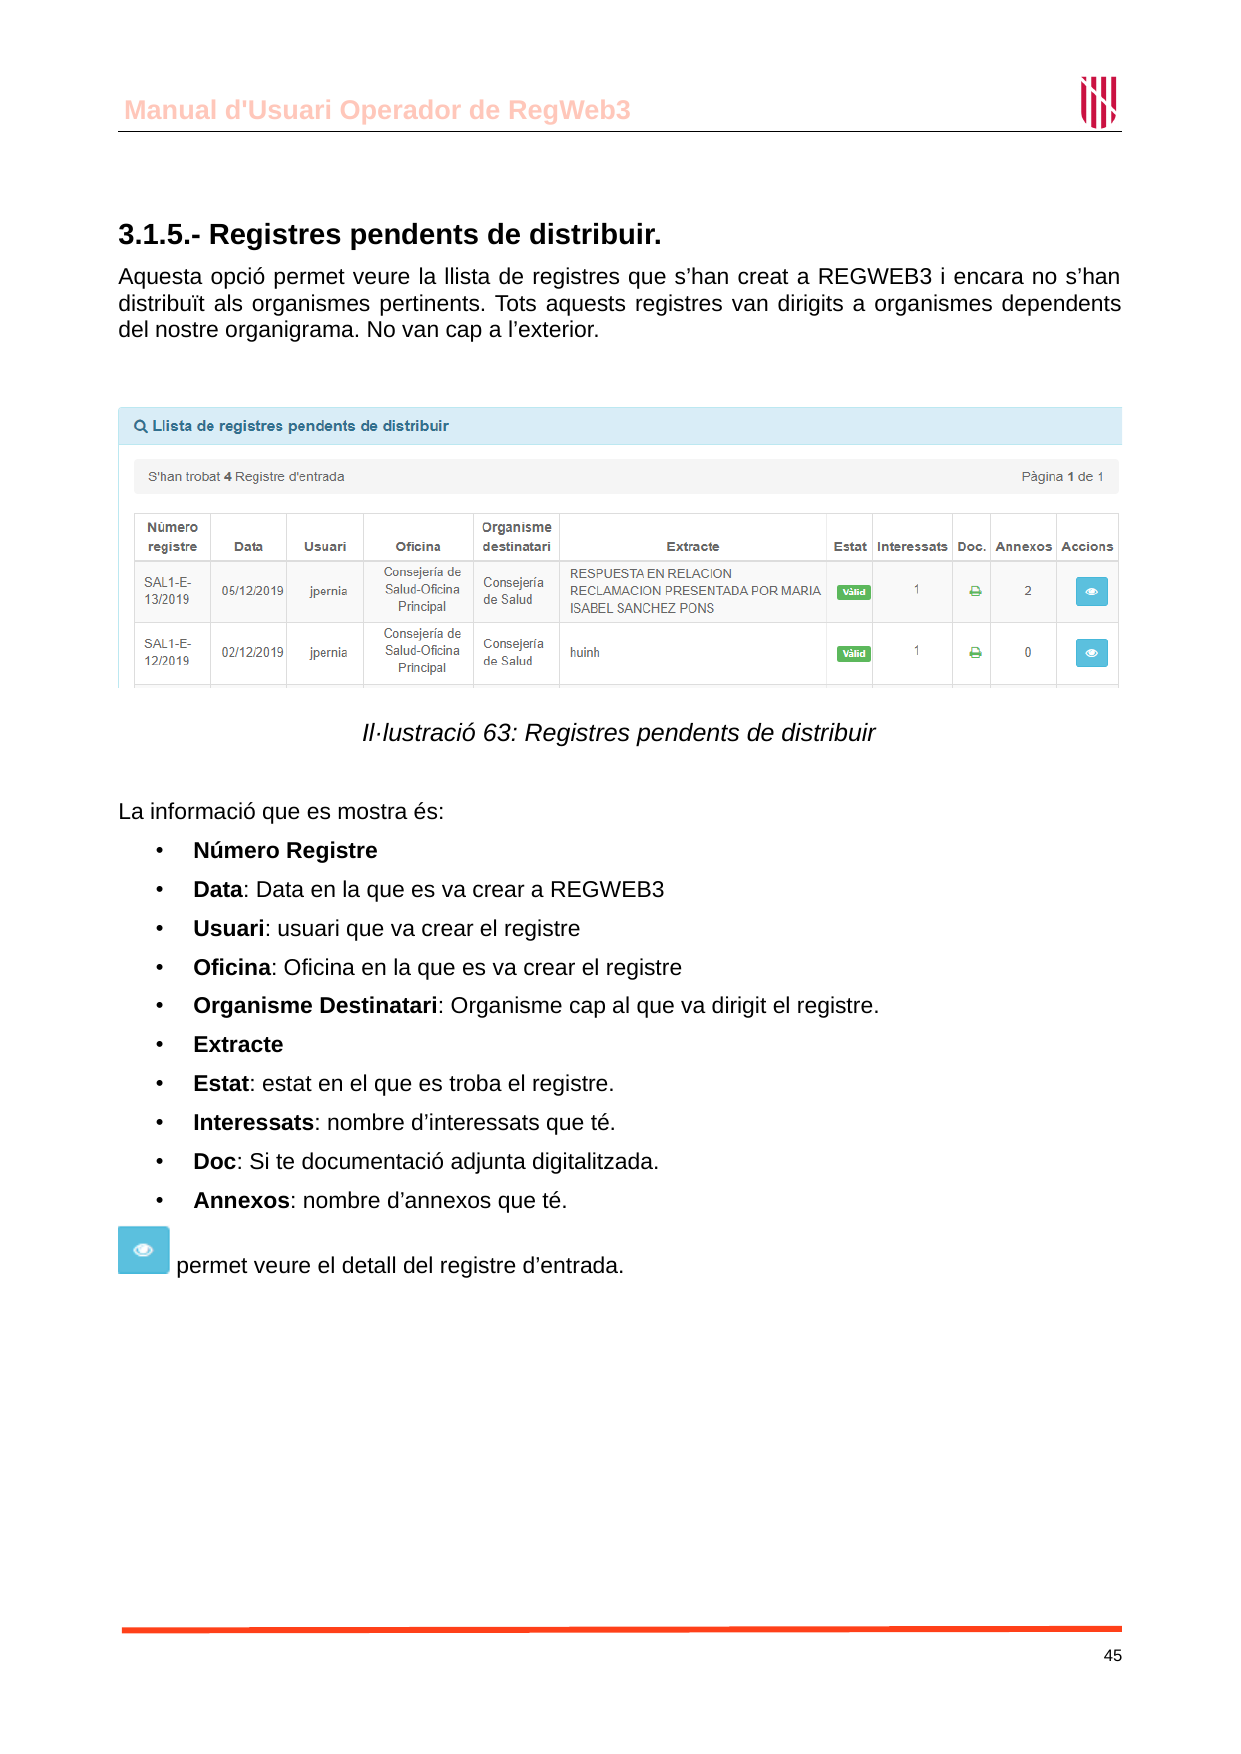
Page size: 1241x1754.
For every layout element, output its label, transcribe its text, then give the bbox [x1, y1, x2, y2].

list Estat: estat en el que es troba el registre. [156, 1070, 1122, 1096]
text Il·lustració 63: Registres pendents de distribuir [118, 717, 1122, 746]
list Número Registre [156, 837, 1122, 863]
text La informació que es mostra és: [118, 798, 1122, 824]
list Organisme Destinatari: Organisme cap al que va dirigit el registre. [156, 992, 1122, 1019]
text permet veure el detall del registre d’entrada. [118, 1225, 1122, 1279]
subtitle Registres pendents de distribuir. [118, 217, 1122, 251]
list Oficina: Oficina en la que es va crear el registre [156, 953, 1122, 980]
picture [118, 406, 1123, 688]
list Annexos: nombre d’annexos que té. [156, 1187, 1122, 1213]
list Data: Data en la que es va crear a REGWEB3 [156, 876, 1122, 902]
picture [118, 1225, 170, 1274]
list Doc: Si te documentació adjunta digitalitzada. [156, 1148, 1122, 1174]
list Usuari: usuari que va crear el registre [156, 914, 1122, 941]
list Interessats: nombre d’interessats que té. [156, 1109, 1122, 1135]
picture [1078, 74, 1119, 130]
text Aquesta opció permet veure la llista de registres que s’han creat a REGWEB3 i encara no s’han distribuït als organismes pertinents. Tots aquests registres van dirigits a organismes dependents del nostre organigrama. No van cap a l’exterior. [118, 263, 1122, 342]
list Extracte [156, 1031, 1122, 1057]
